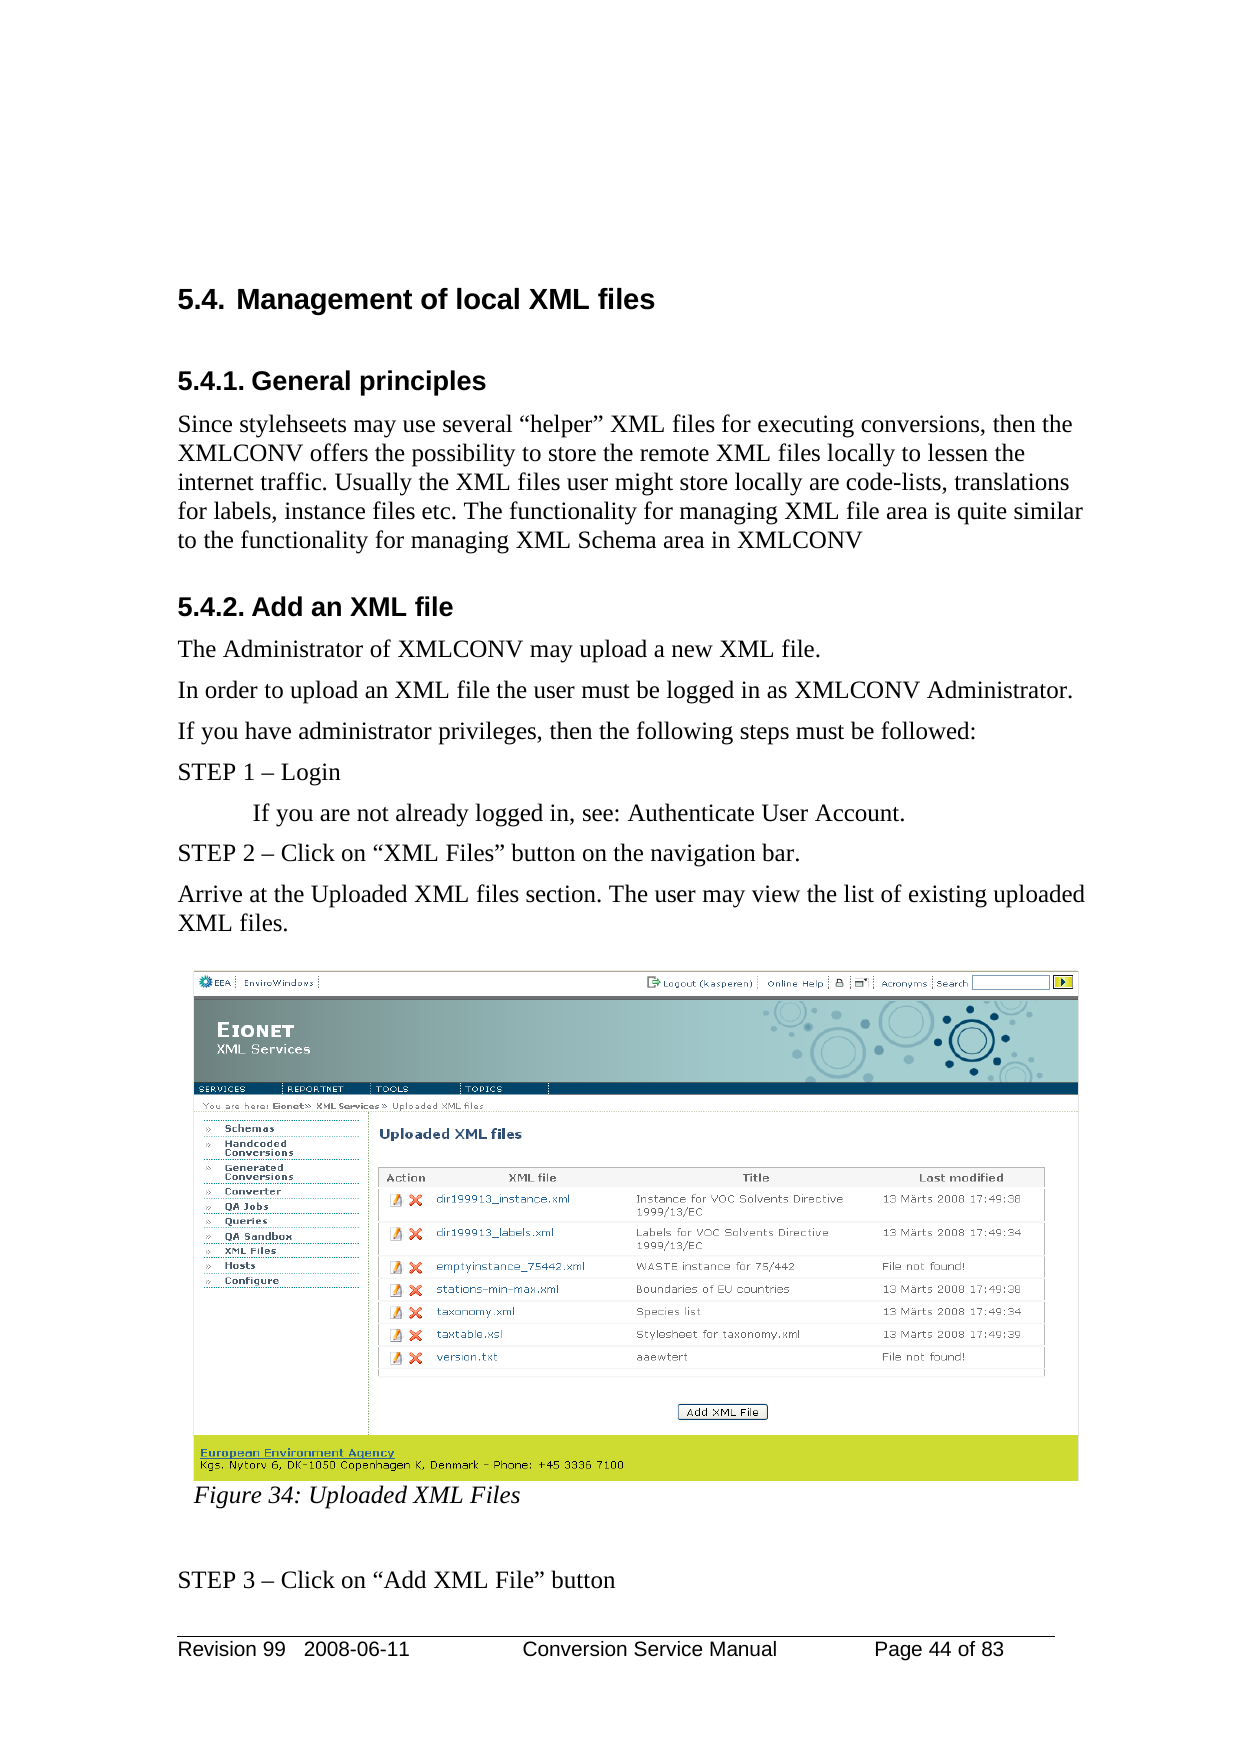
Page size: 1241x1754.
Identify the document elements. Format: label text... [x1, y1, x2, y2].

text Since stylehseets may use several “helper” XML files for executing conversions, then the XMLCONV offers the possibility to store the remote XML files locally to lessen the internet traffic. Usually the XML files user might store locally are code-lists, translations for labels, instance files etc. The functionality for managing XML file area is quite similar to the functionality for managing XML Schema area in XMLCONV [177, 408, 1092, 554]
subtitle Management of local XML files [177, 282, 1092, 315]
text Arrive at the Uploaded XML files section. The user may view the list of existing uploaded XML files. [177, 879, 1092, 937]
text STEP 3 – Click on “Add XML File” button [177, 1564, 1092, 1594]
text STEP 2 – Click on “XML Files” button on the navigation bar. [177, 838, 1092, 867]
text Figure 34: Uploaded XML Files [194, 1481, 1078, 1509]
text STEP 1 – Login [177, 757, 1092, 786]
text If you have administrator privileges, then the following steps must be followed: [177, 716, 1092, 745]
text If you are not already logged in, see: Authenticate User Account. [177, 797, 1092, 826]
subtitle Add an XML file [177, 591, 1092, 622]
subtitle General principles [177, 365, 1092, 396]
text The Administrator of XMLCONV may upload a new XML file. [177, 634, 1092, 663]
text In order to upload an XML file the user must be logged in as XMLCONV Administrator. [177, 675, 1092, 704]
